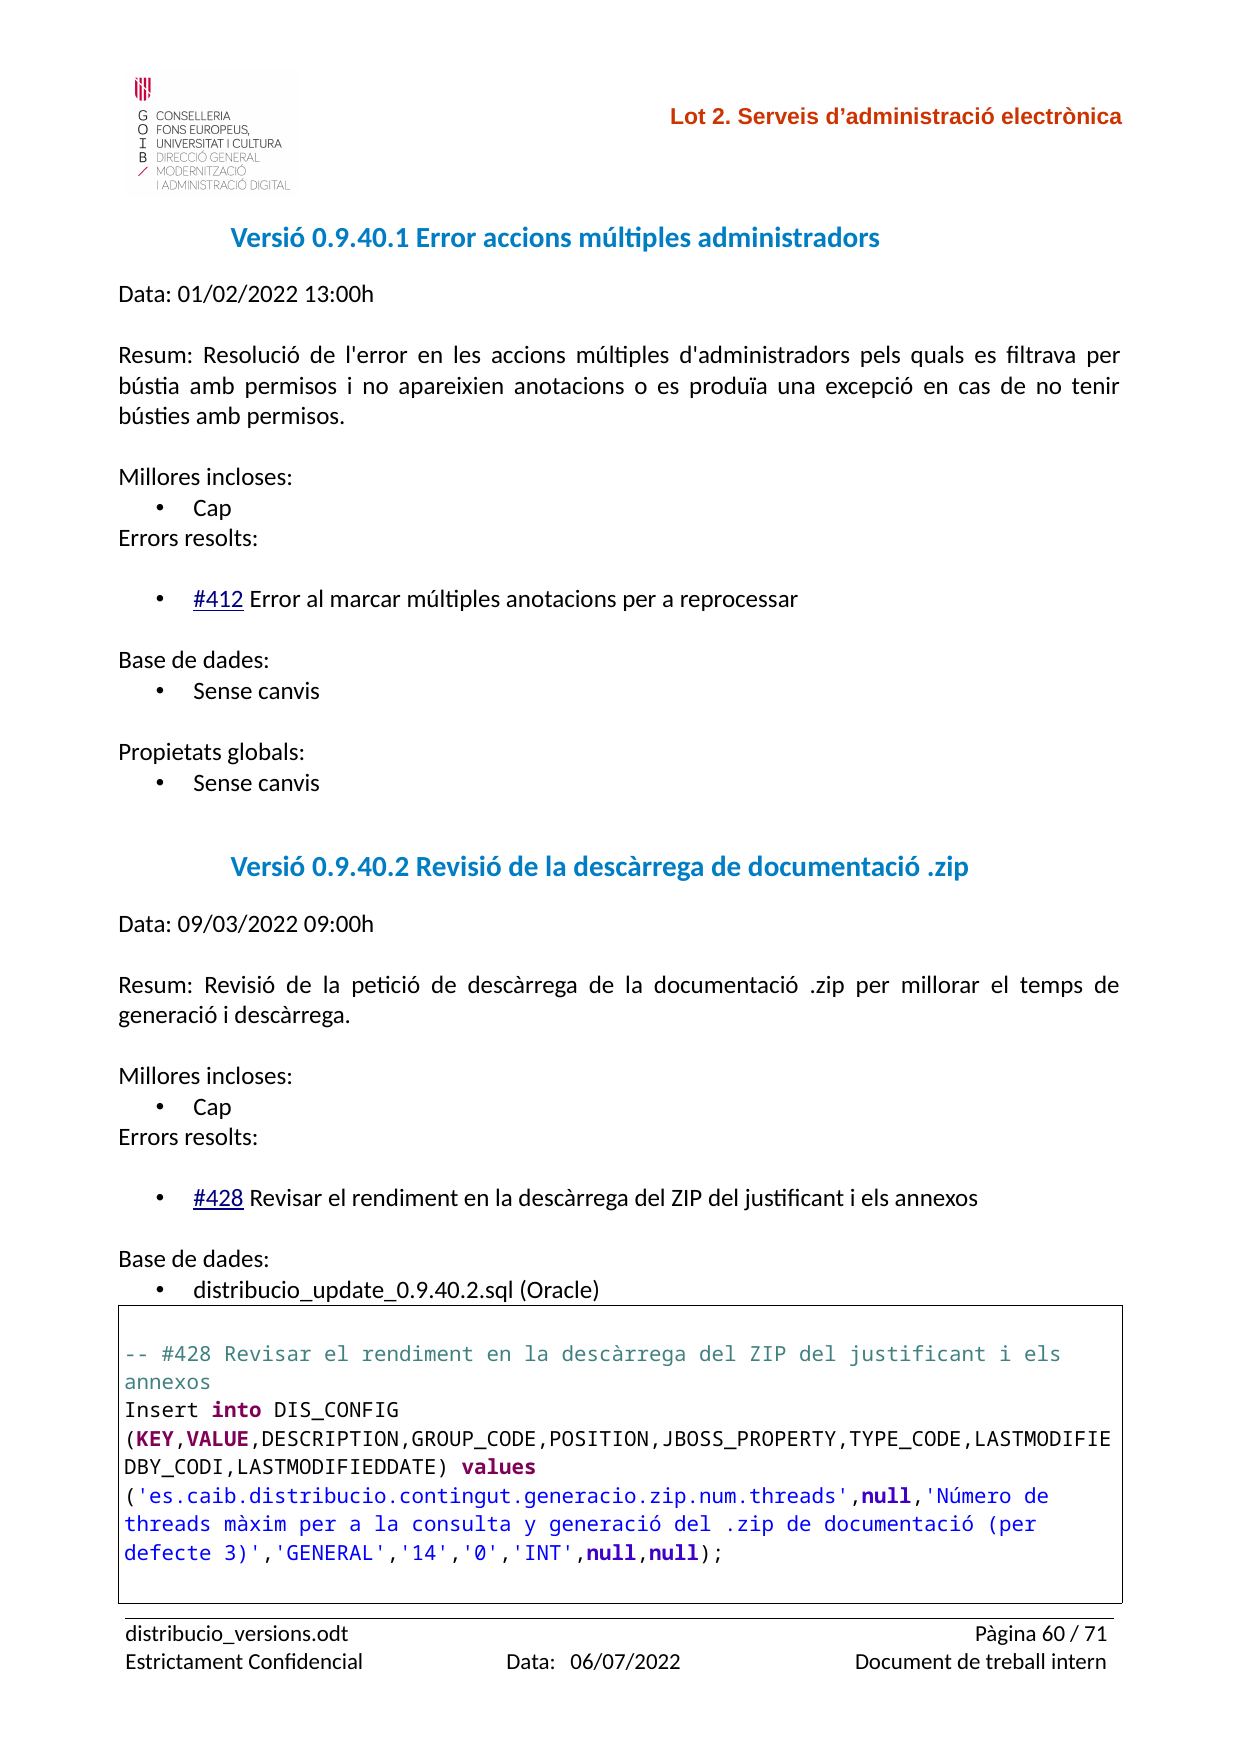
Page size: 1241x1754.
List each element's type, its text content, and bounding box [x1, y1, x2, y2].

text Data: 09/03/2022 09:00h [118, 908, 1122, 938]
text Resum: Revisió de la petició de descàrrega de la documentació .zip per millorar el temps de generació i descàrrega. [118, 969, 1122, 1030]
list Cap [156, 492, 1122, 523]
list #428 Revisar el rendiment en la descàrrega del ZIP del justificant i els annexos [156, 1182, 1122, 1213]
text Base de dades: [118, 1243, 1122, 1274]
text Errors resolts: [118, 523, 1122, 553]
text Millores incloses: [118, 462, 1122, 492]
text Base de dades: [118, 645, 1122, 675]
text Millores incloses: [118, 1060, 1122, 1091]
list distribucio_update_0.9.40.2.sql (Oracle) [156, 1274, 1122, 1304]
text Data: 01/02/2022 13:00h [118, 278, 1122, 309]
table_header -- #428 Revisar el rendiment en la descàrrega del ZIP del justificant i els annexos Insert into DIS_CONFIG (KEY,VALUE,DESCRIPTION,GROUP_CODE,POSITION,JBOSS_PROPERTY,TYPE_CODE,LASTMODIFIEDBY_CODI,LASTMODIFIEDDATE) values ('es.caib.distribucio.contingut.generacio.zip.num.threads',null,'Número de threads màxim per a la consulta y generació del .zip de documentació (per defecte 3)','GENERAL','14','0','INT',null,null); [119, 1306, 1122, 1602]
text Propietats globals: [118, 736, 1122, 767]
list Cap [156, 1091, 1122, 1121]
picture [126, 70, 299, 197]
subtitle Versió 0.9.40.2 Revisió de la descàrrega de documentació .zip [153, 848, 1122, 884]
text Errors resolts: [118, 1121, 1122, 1152]
list Sense canvis [156, 675, 1122, 706]
list #412 Error al marcar múltiples anotacions per a reprocessar [156, 584, 1122, 614]
text Resum: Resolució de l'error en les accions múltiples d'administradors pels quals es filtrava per bústia amb permisos i no apareixien anotacions o es produïa una excepció en cas de no tenir bústies amb permisos. [118, 339, 1122, 431]
list Sense canvis [156, 767, 1122, 797]
subtitle Versió 0.9.40.1 Error accions múltiples administradors [153, 219, 1122, 255]
